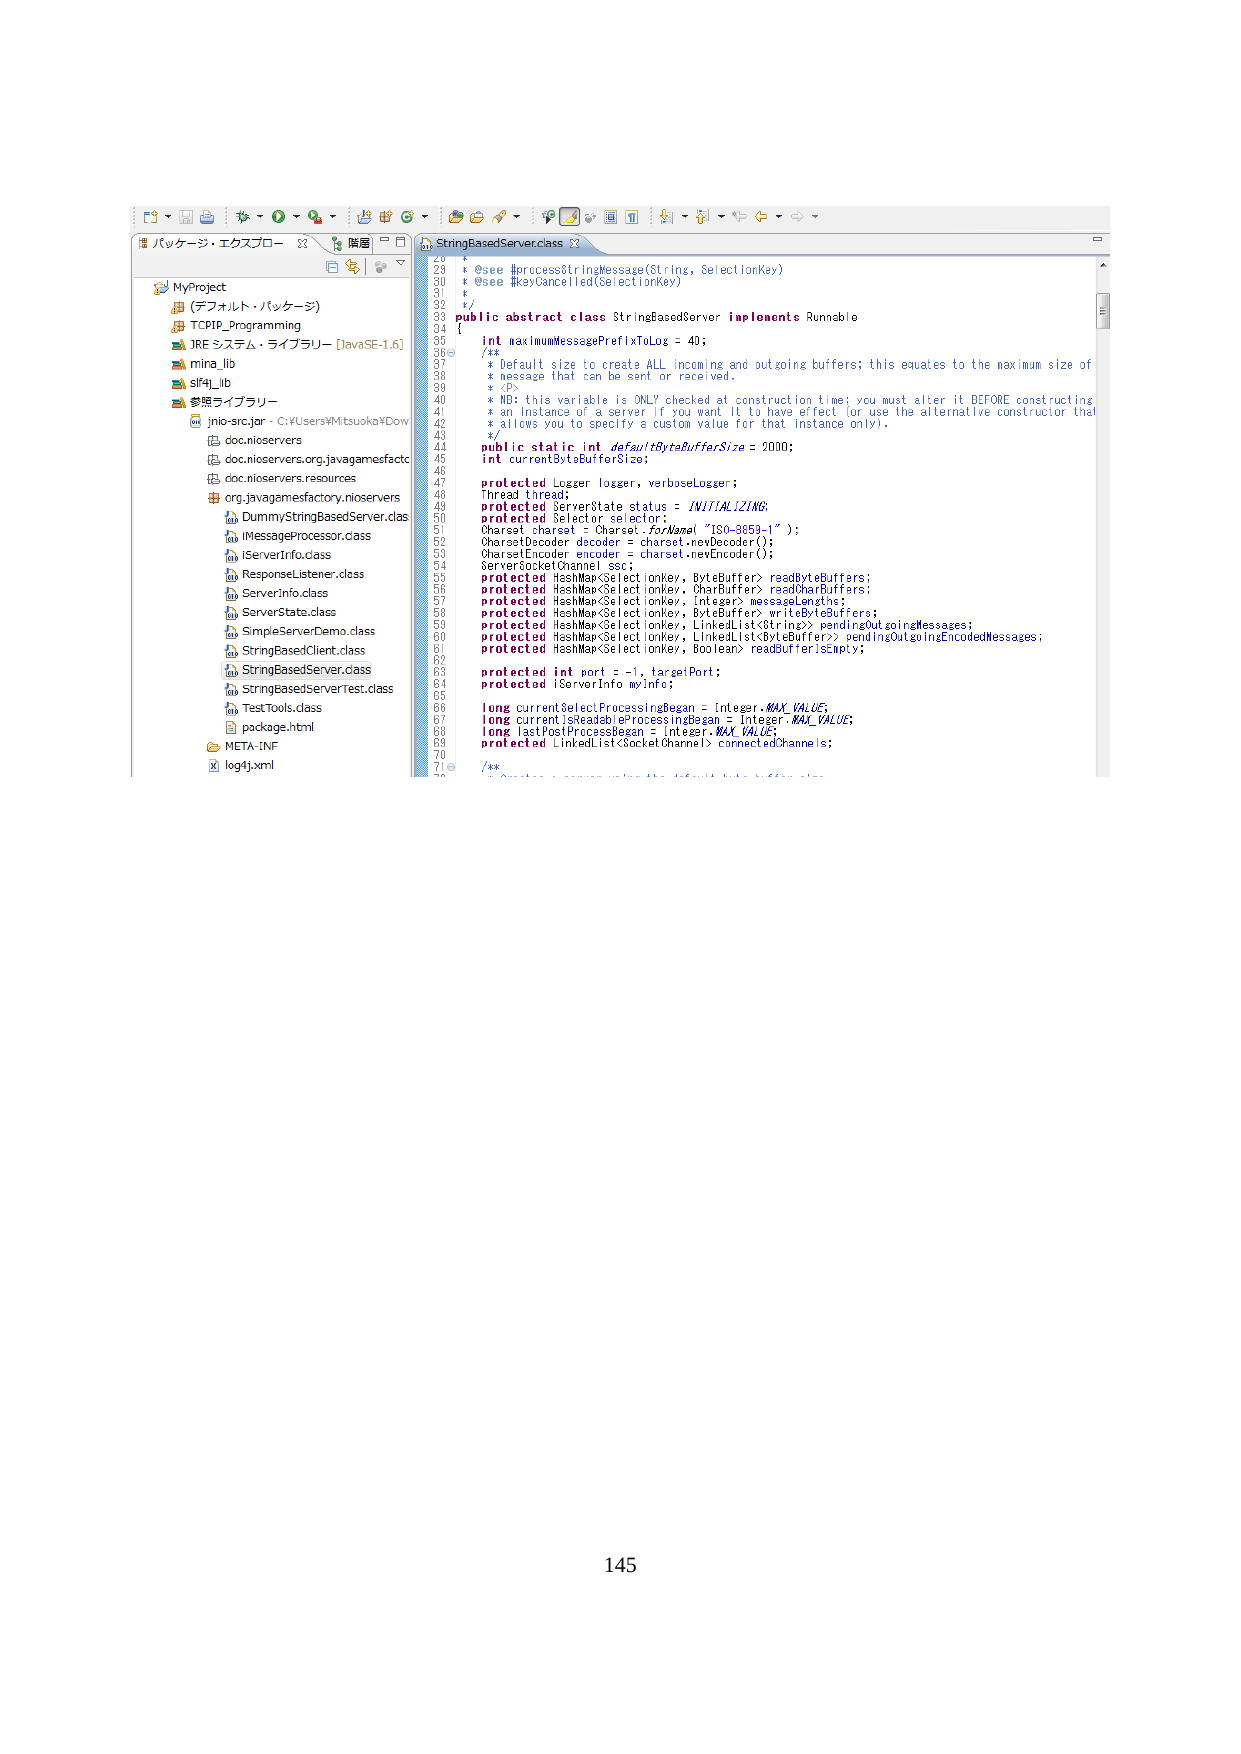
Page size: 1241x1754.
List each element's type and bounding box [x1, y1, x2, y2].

picture [129, 206, 1111, 777]
